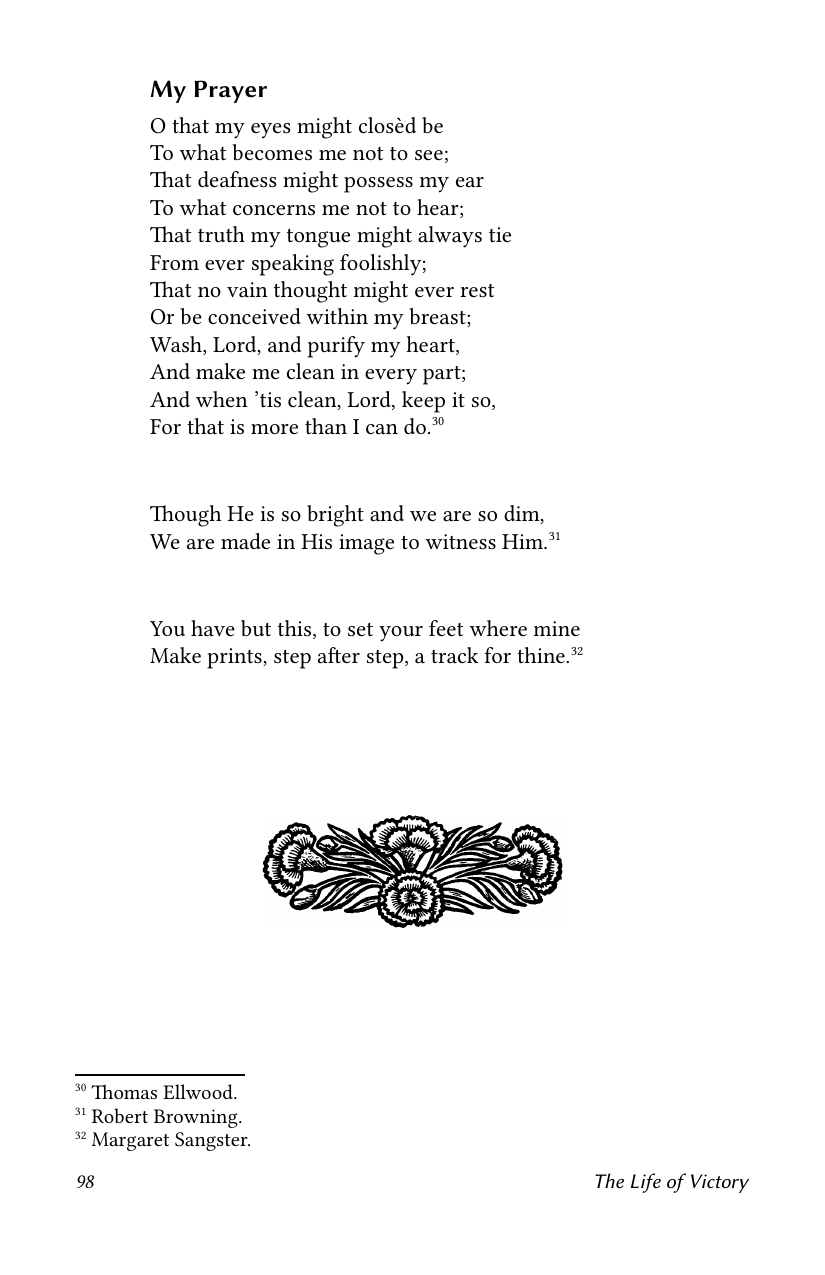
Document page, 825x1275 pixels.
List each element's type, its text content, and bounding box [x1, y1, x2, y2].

text Wash, Lord, and purify my heart, [150, 332, 750, 358]
text That truth my tongue might always tie [150, 222, 750, 248]
text For that is more than I can do. [150, 414, 750, 440]
text Though He is so bright and we are so dim, [150, 501, 750, 527]
text Robert Browning. [75, 1104, 750, 1128]
picture [262, 815, 563, 928]
text Or be conceived within my breast; [150, 304, 750, 330]
text To what concerns me not to hear; [150, 195, 750, 221]
text Thomas Ellwood. [75, 1081, 750, 1104]
text To what becomes me not to see; [150, 140, 750, 166]
text Make prints, step after step, a track for thine. [150, 643, 750, 669]
text From ever speaking foolishly; [150, 249, 750, 276]
text That deafness might possess my ear [150, 167, 750, 193]
title My Prayer [150, 75, 750, 103]
text That no vain thought might ever rest [150, 277, 750, 303]
text You have but this, to set your feet where mine [150, 616, 750, 642]
text O that my eyes might closèd be [150, 112, 750, 139]
text And make me clean in every part; [150, 359, 750, 385]
text We are made in His image to witness Him. [150, 528, 750, 555]
text Margaret Sangster. [75, 1128, 750, 1152]
text And when ’tis clean, Lord, keep it so, [150, 386, 750, 413]
